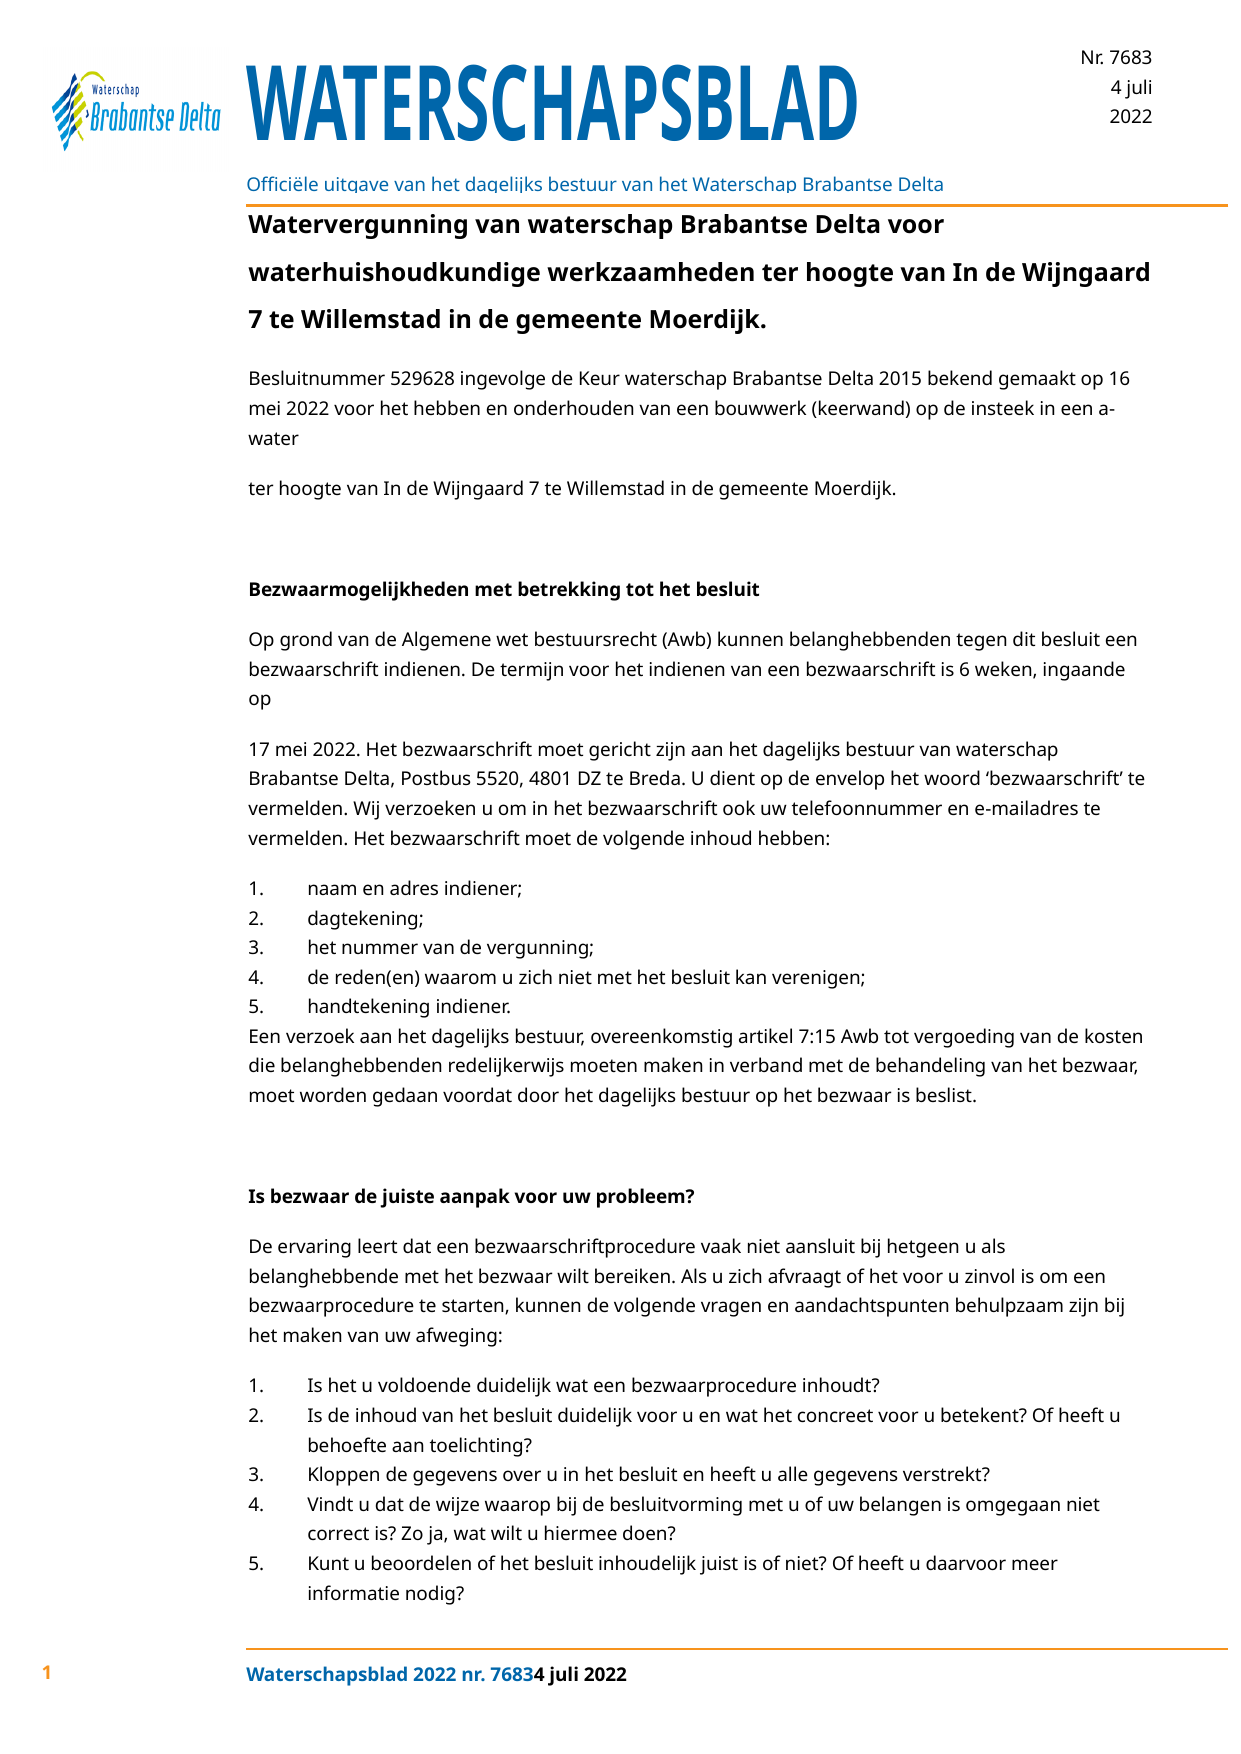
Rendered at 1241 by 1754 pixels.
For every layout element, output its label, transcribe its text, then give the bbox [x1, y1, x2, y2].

text 17 mei 2022. Het bezwaarschrift moet gericht zijn aan het dagelijks bestuur van waterschap Brabantse Delta, Postbus 5520, 4801 DZ te Breda. U dient op de envelop het woord ‘bezwaarschrift’ te vermelden. Wij verzoeken u om in het bezwaarschrift ook uw telefoonnummer en e‑mailadres te vermelden. Het bezwaarschrift moet de volgende inhoud hebben: [248, 736, 1152, 850]
text De ervaring leert dat een bezwaarschriftprocedure vaak niet aansluit bij hetgeen u als belanghebbende met het bezwaar wilt bereiken. Als u zich afvraagt of het voor u zinvol is om een bezwaarprocedure te starten, kunnen de volgende vragen en aandachtspunten behulpzaam zijn bij het maken van uw afweging: [248, 1233, 1152, 1348]
text Watervergunning van waterschap Brabantse Delta voor waterhuishoudkundige werkzaamheden ter hoogte van In de Wijngaard 7 te Willemstad in de gemeente Moerdijk. [248, 207, 1152, 336]
list Is het u voldoende duidelijk wat een bezwaarprocedure inhoudt? [248, 1373, 1152, 1398]
picture [41, 47, 231, 172]
text Een verzoek aan het dagelijks bestuur, overeenkomstig artikel 7:15 Awb tot vergoeding van de kosten die belanghebbenden redelijkerwijs moeten maken in verband met de behandeling van het bezwaar, moet worden gedaan voordat door het dagelijks bestuur op het bezwaar is beslist. [248, 1023, 1152, 1108]
list de reden(en) waarom u zich niet met het besluit kan verenigen; [248, 964, 1152, 989]
text Is bezwaar de juiste aanpak voor uw probleem? [248, 1183, 1152, 1209]
text Besluitnummer 529628 ingevolge de Keur waterschap Brabantse Delta 2015 bekend gemaakt op 16 mei 2022 voor het hebben en onderhouden van een bouwwerk (keerwand) op de insteek in een a-water [248, 366, 1152, 450]
list dagtekening; [248, 905, 1152, 930]
text Bezwaarmogelijkheden met betrekking tot het besluit [248, 576, 1152, 602]
list Kloppen de gegevens over u in het besluit en heeft u alle gegevens verstrekt? [248, 1461, 1152, 1487]
list Vindt u dat de wijze waarop bij de besluitvorming met u of uw belangen is omgegaan niet correct is? Zo ja, wat wilt u hiermee doen? [248, 1491, 1152, 1546]
text Op grond van de Algemene wet bestuursrecht (Awb) kunnen belanghebbenden tegen dit besluit een bezwaarschrift indienen. De termijn voor het indienen van een bezwaarschrift is 6 weken, ingaande op [248, 626, 1152, 711]
list naam en adres indiener; [248, 875, 1152, 901]
list handtekening indiener. [248, 993, 1152, 1019]
list Is de inhoud van het besluit duidelijk voor u en wat het concreet voor u betekent? Of heeft u behoefte aan toelichting? [248, 1402, 1152, 1457]
list Kunt u beoordelen of het besluit inhoudelijk juist is of niet? Of heeft u daarvoor meer informatie nodig? [248, 1550, 1152, 1605]
list het nummer van de vergunning; [248, 934, 1152, 960]
text ter hoogte van In de Wijngaard 7 te Willemstad in de gemeente Moerdijk. [248, 475, 1152, 501]
